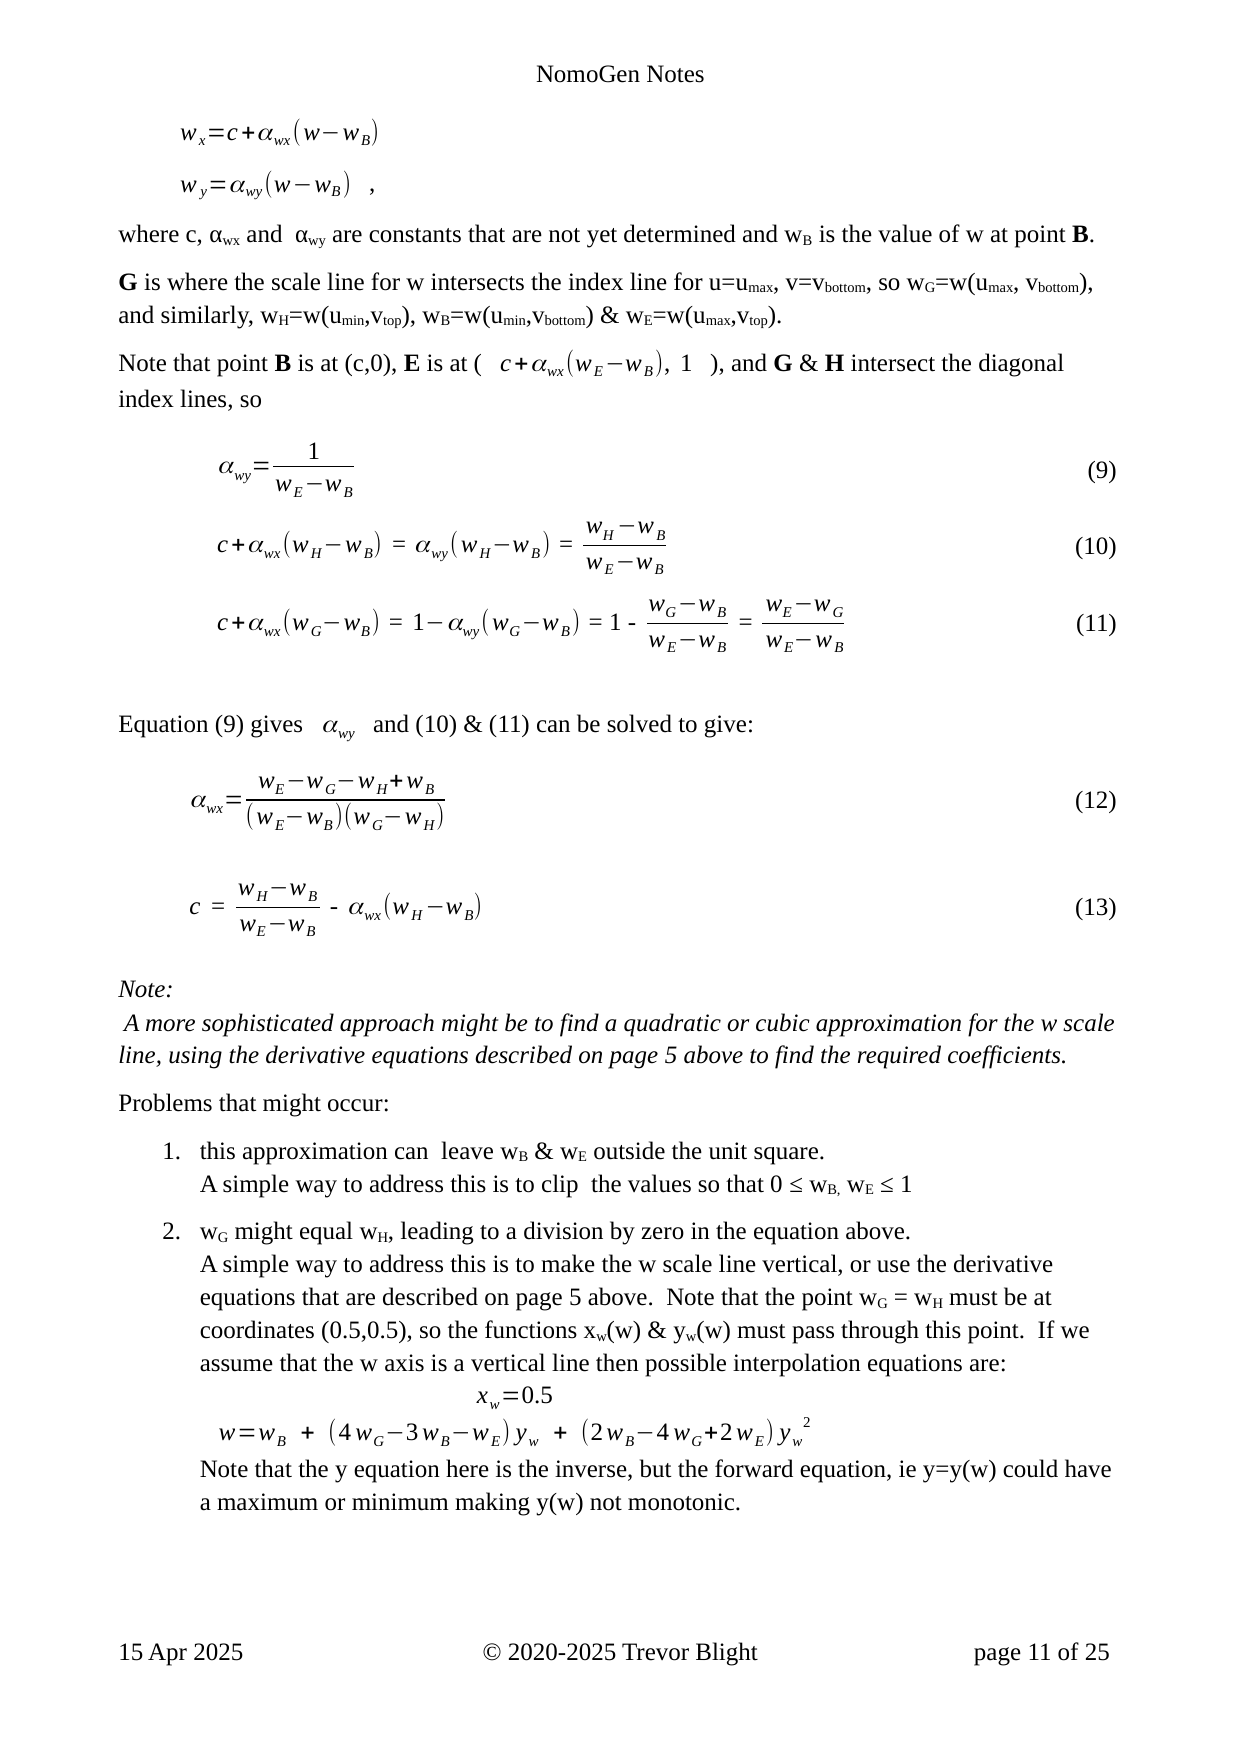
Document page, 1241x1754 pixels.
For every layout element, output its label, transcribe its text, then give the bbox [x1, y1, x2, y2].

table_header [118, 506, 1010, 584]
table_header (10) [1010, 506, 1122, 584]
table_header [118, 584, 1010, 662]
table_header (11) [1010, 584, 1122, 662]
table_header [118, 761, 1010, 839]
table_header (9) [1010, 432, 1122, 506]
table_header [118, 432, 1010, 506]
table_header [118, 868, 1010, 946]
text , [162, 168, 1122, 201]
table_header (13) [1010, 868, 1122, 946]
text where c, αwx and αwy are constants that are not yet determined and wB is the value of w at point B. [118, 219, 1122, 248]
text G is where the scale line for w intersects the index line for u=umax, v=vbottom, so wG=w(umax, vbottom), and similarly, wH=w(umin,vtop), wB=w(umin,vbottom) & wE=w(umax,vtop). [118, 267, 1122, 329]
list wG might equal wH, leading to a division by zero in the equation above. A simple way to address this is to make the w scale line vertical, or use the derivative equations that are described on page 5 above. Note that the point wG = wH must be at coordinates (0.5,0.5), so the functions xw(w) & yw(w) must pass through this point. If we assume that the w axis is a vertical line then possible interpolation equations are: Note that the y equation here is the inverse, but the forward equation, ie y=y(w) could have a maximum or minimum making y(w) not monotonic. [162, 1216, 1122, 1515]
table_header (12) [1010, 761, 1122, 839]
list this approximation can leave wB & wE outside the unit square. A simple way to address this is to clip the values so that 0 ≤ wB, wE ≤ 1 [162, 1136, 1122, 1198]
text Equation (9) givesand (10) & (11) can be solved to give: [118, 709, 1122, 742]
